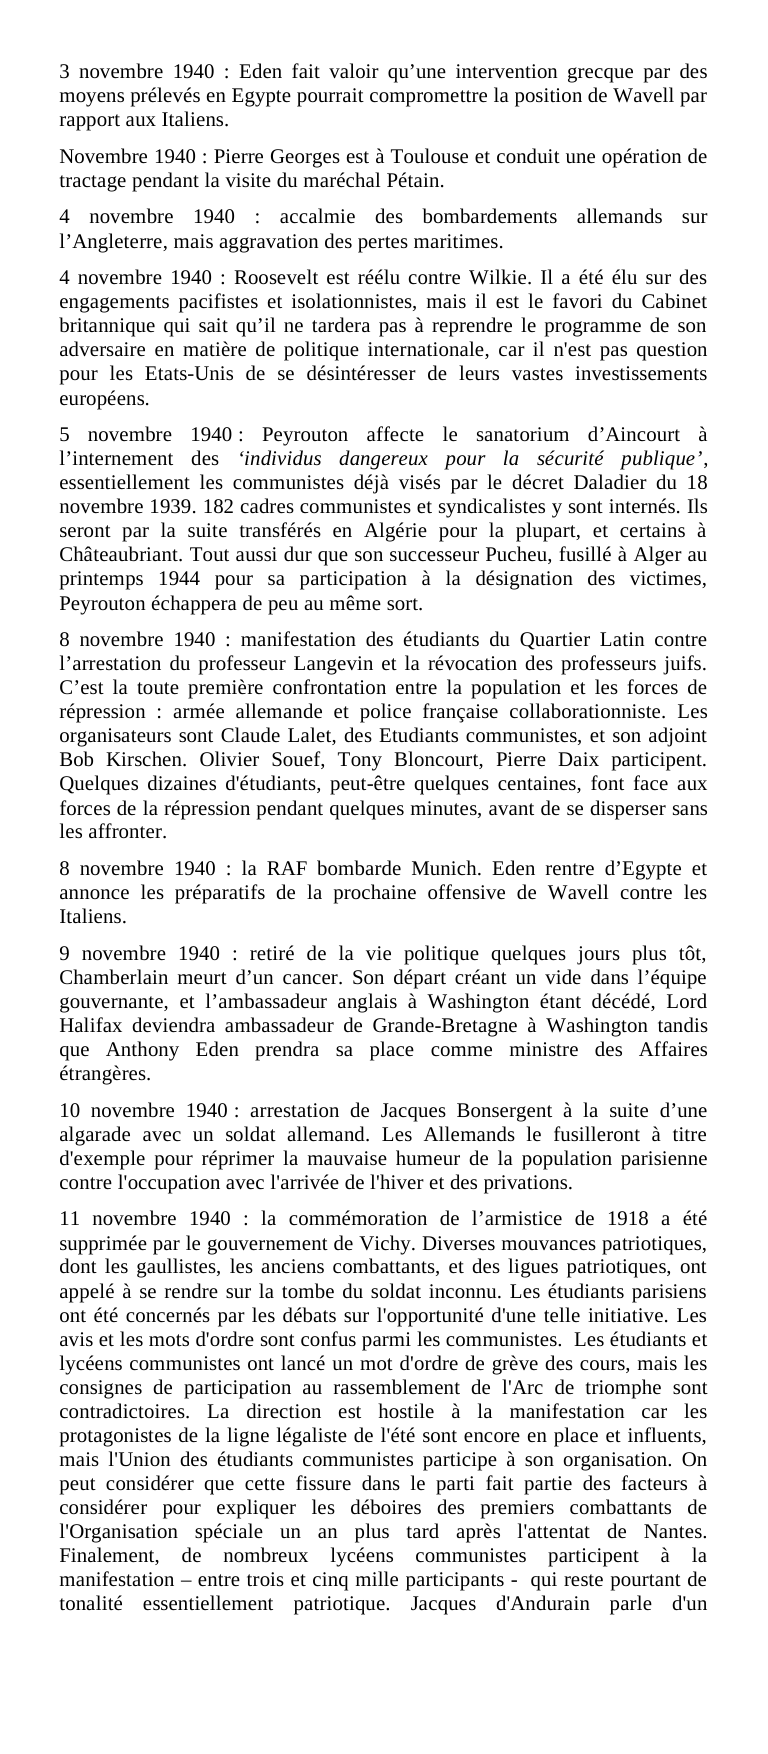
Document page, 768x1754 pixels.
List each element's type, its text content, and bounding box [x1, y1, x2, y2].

text 4 novembre 1940 : accalmie des bombardements allemands sur l’Angleterre, mais aggravation des pertes maritimes. [59, 204, 709, 252]
text 8 novembre 1940 : manifestation des étudiants du Quartier Latin contre l’arrestation du professeur Langevin et la révocation des professeurs juifs. C’est la toute première confrontation entre la population et les forces de répression : armée allemande et police française collaborationniste. Les organisateurs sont Claude Lalet, des Etudiants communistes, et son adjoint Bob Kirschen. Olivier Souef, Tony Bloncourt, Pierre Daix participent. Quelques dizaines d'étudiants, peut-être quelques centaines, font face aux forces de la répression pendant quelques minutes, avant de se disperser sans les affronter. [59, 627, 709, 843]
text 3 novembre 1940 : Eden fait valoir qu’une intervention grecque par des moyens prélevés en Egypte pourrait compromettre la position de Wavell par rapport aux Italiens. [59, 59, 709, 131]
text 5 novembre 1940 : Peyrouton affecte le sanatorium d’Aincourt à l’internement des ‘individus dangereux pour la sécurité publique’, essentiellement les communistes déjà visés par le décret Daladier du 18 novembre 1939. 182 cadres communistes et syndicalistes y sont internés. Ils seront par la suite transférés en Algérie pour la plupart, et certains à Châteaubriant. Tout aussi dur que son successeur Pucheu, fusillé à Alger au printemps 1944 pour sa participation à la désignation des victimes, Peyrouton échappera de peu au même sort. [59, 422, 709, 614]
text 4 novembre 1940 : Roosevelt est réélu contre Wilkie. Il a été élu sur des engagements pacifistes et isolationnistes, mais il est le favori du Cabinet britannique qui sait qu’il ne tardera pas à reprendre le programme de son adversaire en matière de politique internationale, car il n'est pas question pour les Etats-Unis de se désintéresser de leurs vastes investissements européens. [59, 265, 709, 409]
text Novembre 1940 : Pierre Georges est à Toulouse et conduit une opération de tractage pendant la visite du maréchal Pétain. [59, 144, 709, 192]
text 9 novembre 1940 : retiré de la vie politique quelques jours plus tôt, Chamberlain meurt d’un cancer. Son départ créant un vide dans l’équipe gouvernante, et l’ambassadeur anglais à Washington étant décédé, Lord Halifax deviendra ambassadeur de Grande-Bretagne à Washington tandis que Anthony Eden prendra sa place comme ministre des Affaires étrangères. [59, 941, 709, 1085]
text 8 novembre 1940 : la RAF bombarde Munich. Eden rentre d’Egypte et annonce les préparatifs de la prochaine offensive de Wavell contre les Italiens. [59, 856, 709, 928]
text 11 novembre 1940 : la commémoration de l’armistice de 1918 a été supprimée par le gouvernement de Vichy. Diverses mouvances patriotiques, dont les gaullistes, les anciens combattants, et des ligues patriotiques, ont appelé à se rendre sur la tombe du soldat inconnu. Les étudiants parisiens ont été concernés par les débats sur l'opportunité d'une telle initiative. Les avis et les mots d'ordre sont confus parmi les communistes. Les étudiants et lycéens communistes ont lancé un mot d'ordre de grève des cours, mais les consignes de participation au rassemblement de l'Arc de triomphe sont contradictoires. La direction est hostile à la manifestation car les protagonistes de la ligne légaliste de l'été sont encore en place et influents, mais l'Union des étudiants communistes participe à son organisation. On peut considérer que cette fissure dans le parti fait partie des facteurs à considérer pour expliquer les déboires des premiers combattants de l'Organisation spéciale un an plus tard après l'attentat de Nantes. Finalement, de nombreux lycéens communistes participent à la manifestation – entre trois et cinq mille participants - qui reste pourtant de tonalité essentiellement patriotique. Jacques d'Andurain parle d'un [59, 1206, 709, 1615]
text 10 novembre 1940 : arrestation de Jacques Bonsergent à la suite d’une algarade avec un soldat allemand. Les Allemands le fusilleront à titre d'exemple pour réprimer la mauvaise humeur de la population parisienne contre l'occupation avec l'arrivée de l'hiver et des privations. [59, 1097, 709, 1194]
